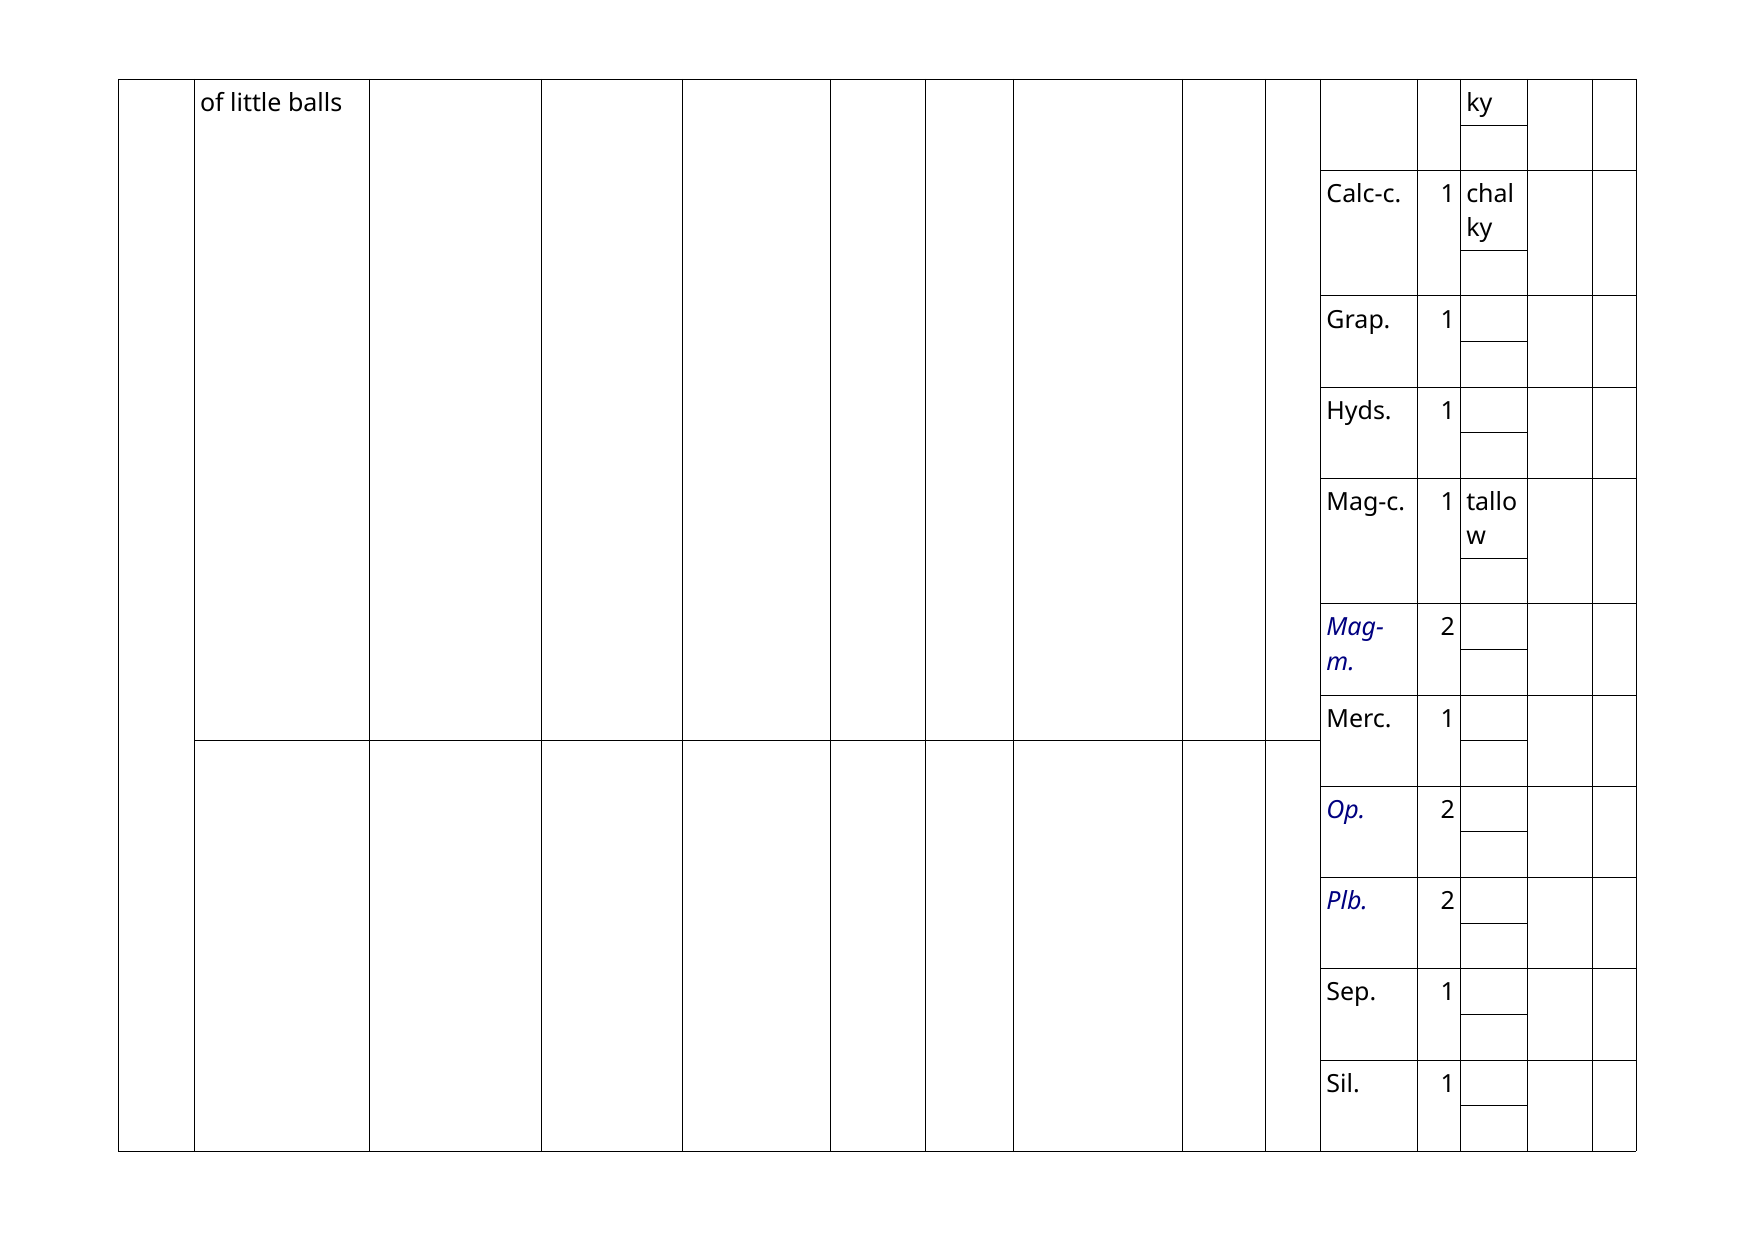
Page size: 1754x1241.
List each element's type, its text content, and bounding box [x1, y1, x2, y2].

table_cell [926, 741, 1013, 1151]
table_cell [1528, 1061, 1592, 1151]
table_cell [370, 741, 541, 1151]
table_cell [1528, 604, 1592, 694]
table_cell Calc-c. [1321, 171, 1417, 295]
table_cell [1266, 741, 1320, 1151]
table_cell [1461, 1015, 1527, 1059]
table_cell [1461, 1106, 1527, 1151]
table_cell [1528, 878, 1592, 968]
table_cell [1593, 878, 1636, 968]
table_cell 1 [1418, 696, 1460, 786]
table_cell [1593, 80, 1636, 170]
table_cell [1593, 171, 1636, 295]
table_cell [1461, 559, 1527, 603]
table_cell [1266, 80, 1320, 740]
table_cell 1 [1418, 388, 1460, 478]
table_cell [1461, 787, 1527, 831]
table_cell [119, 80, 194, 1151]
table_cell [1593, 787, 1636, 877]
table_cell [1461, 251, 1527, 295]
table_cell [1593, 696, 1636, 786]
table_cell 1 [1418, 296, 1460, 387]
table_cell [1014, 741, 1182, 1151]
table_cell [1593, 1061, 1636, 1151]
table_cell [683, 741, 830, 1151]
table_cell [1183, 80, 1265, 740]
table_cell [1461, 296, 1527, 341]
table_cell [1528, 388, 1592, 478]
table_cell [1183, 741, 1265, 1151]
table_cell [1461, 650, 1527, 694]
table_cell [1461, 832, 1527, 877]
table_cell [542, 741, 682, 1151]
table_cell [1528, 171, 1592, 295]
table_cell Grap. [1321, 296, 1417, 387]
table_cell chalky [1461, 171, 1527, 250]
table_cell [831, 741, 925, 1151]
table_cell [1593, 604, 1636, 694]
table_cell Sep. [1321, 969, 1417, 1059]
table_cell [1461, 969, 1527, 1014]
table_cell [1321, 80, 1417, 170]
table_cell [683, 80, 830, 740]
table_cell 1 [1418, 171, 1460, 295]
table_cell [1461, 1061, 1527, 1105]
table_cell 2 [1418, 604, 1460, 694]
table_cell [195, 741, 369, 1151]
table_cell [926, 80, 1013, 740]
table_cell Merc. [1321, 696, 1417, 786]
table_cell [831, 80, 925, 740]
table_cell 1 [1418, 969, 1460, 1059]
table_cell [1528, 296, 1592, 387]
table_cell 2 [1418, 787, 1460, 877]
table_cell [1593, 296, 1636, 387]
table_cell [1014, 80, 1182, 740]
table_cell [1461, 696, 1527, 740]
table_cell [1461, 388, 1527, 432]
table_cell [1528, 696, 1592, 786]
table_cell [1461, 604, 1527, 649]
table_cell [1593, 388, 1636, 478]
table_cell [1593, 969, 1636, 1059]
table_cell tallow [1461, 479, 1527, 558]
table_cell 2 [1418, 878, 1460, 968]
table_cell [370, 80, 541, 740]
table_cell Sil. [1321, 1061, 1417, 1151]
table_cell Plb. [1321, 878, 1417, 968]
table_cell of little balls [195, 80, 369, 740]
table_cell [1418, 80, 1460, 170]
table_cell Mag-m. [1321, 604, 1417, 694]
table_cell Op. [1321, 787, 1417, 877]
table_cell [1528, 479, 1592, 603]
table_cell [1528, 969, 1592, 1059]
table_cell [1461, 741, 1527, 786]
table_cell 1 [1418, 1061, 1460, 1151]
table_cell [1528, 80, 1592, 170]
table_cell [1528, 787, 1592, 877]
table_cell [1461, 924, 1527, 968]
table_cell [1461, 433, 1527, 478]
table_cell [1461, 878, 1527, 923]
table_cell 1 [1418, 479, 1460, 603]
table_cell Mag-c. [1321, 479, 1417, 603]
table_cell [1593, 479, 1636, 603]
table_cell ky [1461, 80, 1527, 124]
table_cell Hyds. [1321, 388, 1417, 478]
table_cell [542, 80, 682, 740]
table_cell [1461, 126, 1527, 170]
table_cell [1461, 342, 1527, 387]
